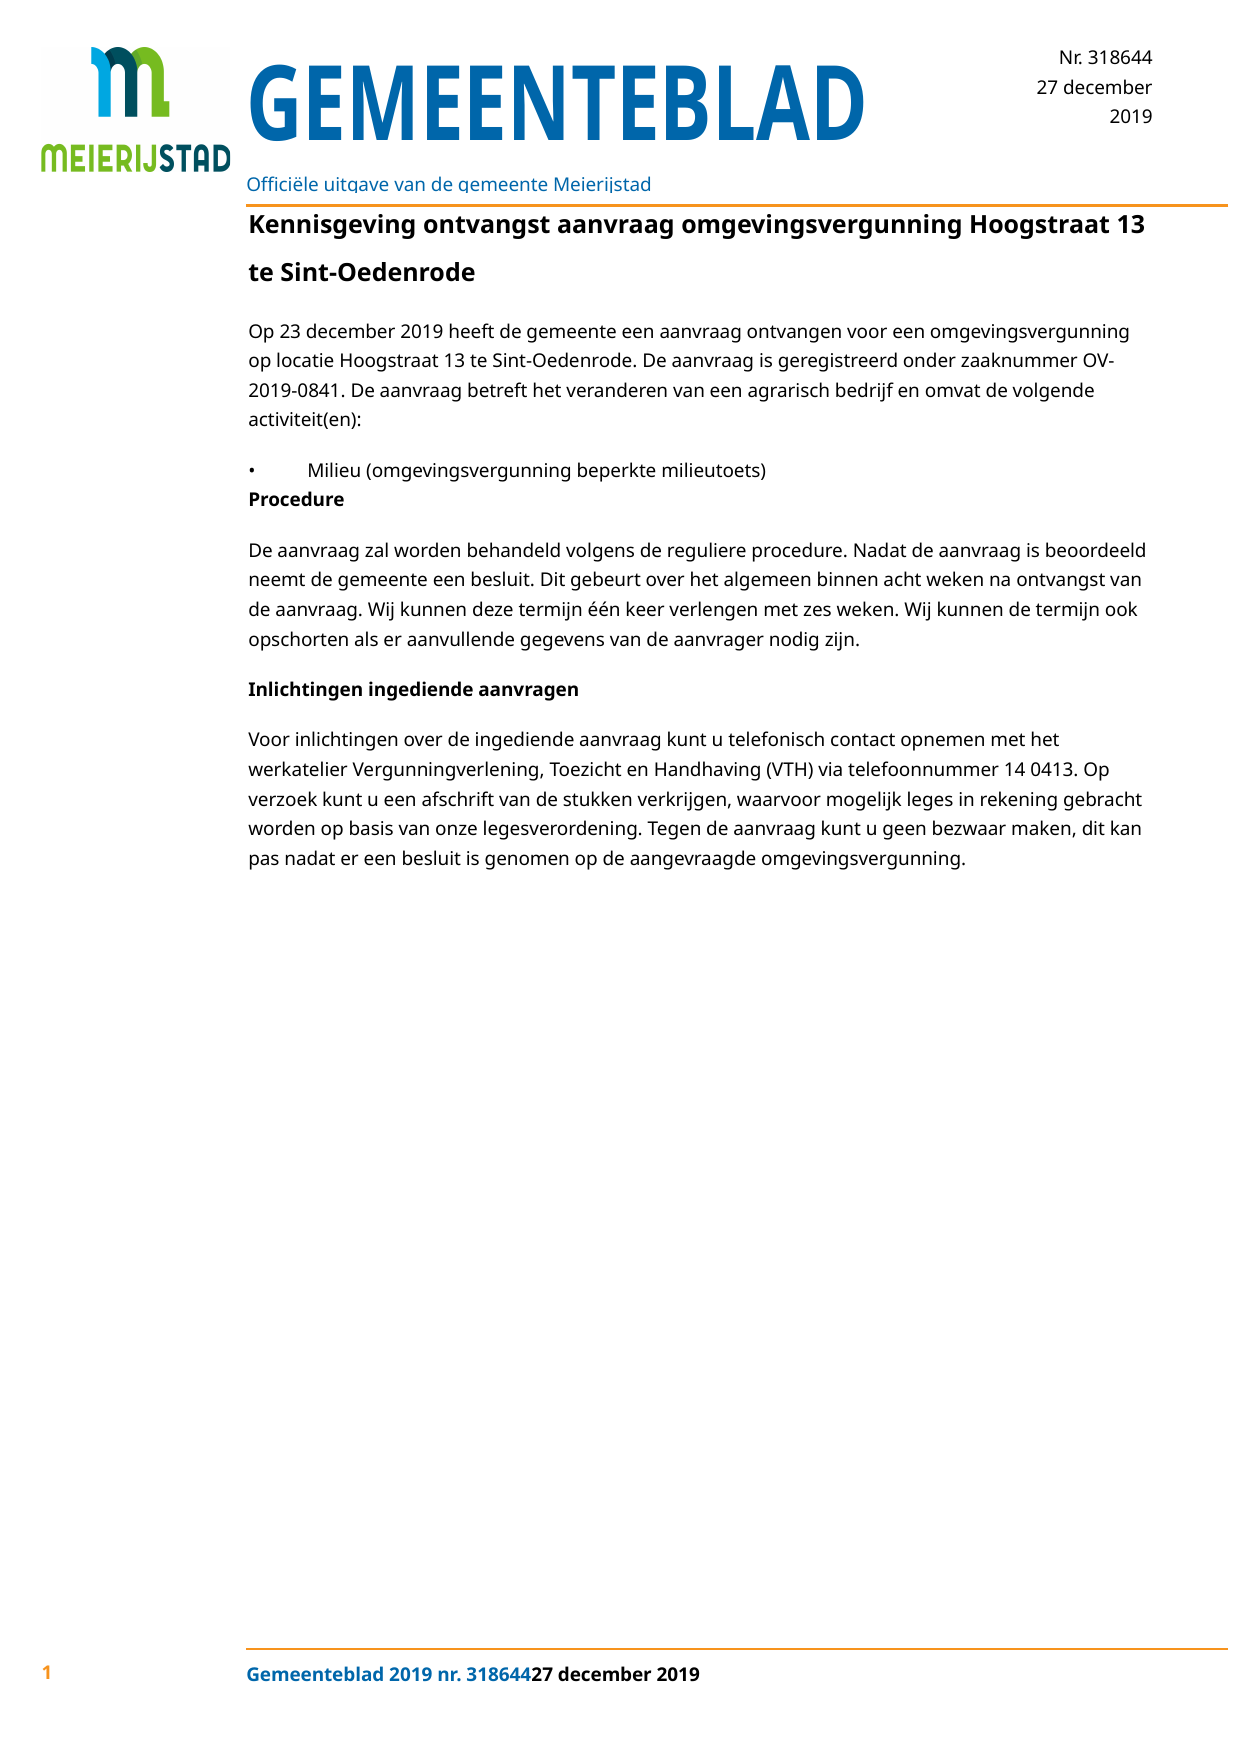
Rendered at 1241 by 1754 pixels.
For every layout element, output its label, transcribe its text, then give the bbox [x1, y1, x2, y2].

text Inlichtingen ingediende aanvragen [248, 676, 1152, 702]
picture [41, 47, 231, 172]
text Procedure [248, 487, 1152, 512]
text Kennisgeving ontvangst aanvraag omgevingsvergunning Hoogstraat 13 te Sint-Oedenrode [248, 207, 1152, 288]
text Voor inlichtingen over de ingediende aanvraag kunt u telefonisch contact opnemen met het werkatelier Vergunningverlening, Toezicht en Handhaving (VTH) via telefoonnummer 14 0413. Op verzoek kunt u een afschrift van de stukken verkrijgen, waarvoor mogelijk leges in rekening gebracht worden op basis van onze legesverordening. Tegen de aanvraag kunt u geen bezwaar maken, dit kan pas nadat er een besluit is genomen op de aangevraagde omgevingsvergunning. [248, 727, 1152, 871]
text De aanvraag zal worden behandeld volgens de reguliere procedure. Nadat de aanvraag is beoordeeld neemt de gemeente een besluit. Dit gebeurt over het algemeen binnen acht weken na ontvangst van de aanvraag. Wij kunnen deze termijn één keer verlengen met zes weken. Wij kunnen de termijn ook opschorten als er aanvullende gegevens van de aanvrager nodig zijn. [248, 537, 1152, 652]
list Milieu (omgevingsvergunning beperkte milieutoets) [248, 457, 1152, 483]
text Op 23 december 2019 heeft de gemeente een aanvraag ontvangen voor een omgevingsvergunning op locatie Hoogstraat 13 te Sint-Oedenrode. De aanvraag is geregistreerd onder zaaknummer OV-2019-0841. De aanvraag betreft het veranderen van een agrarisch bedrijf en omvat de volgende activiteit(en): [248, 318, 1152, 432]
